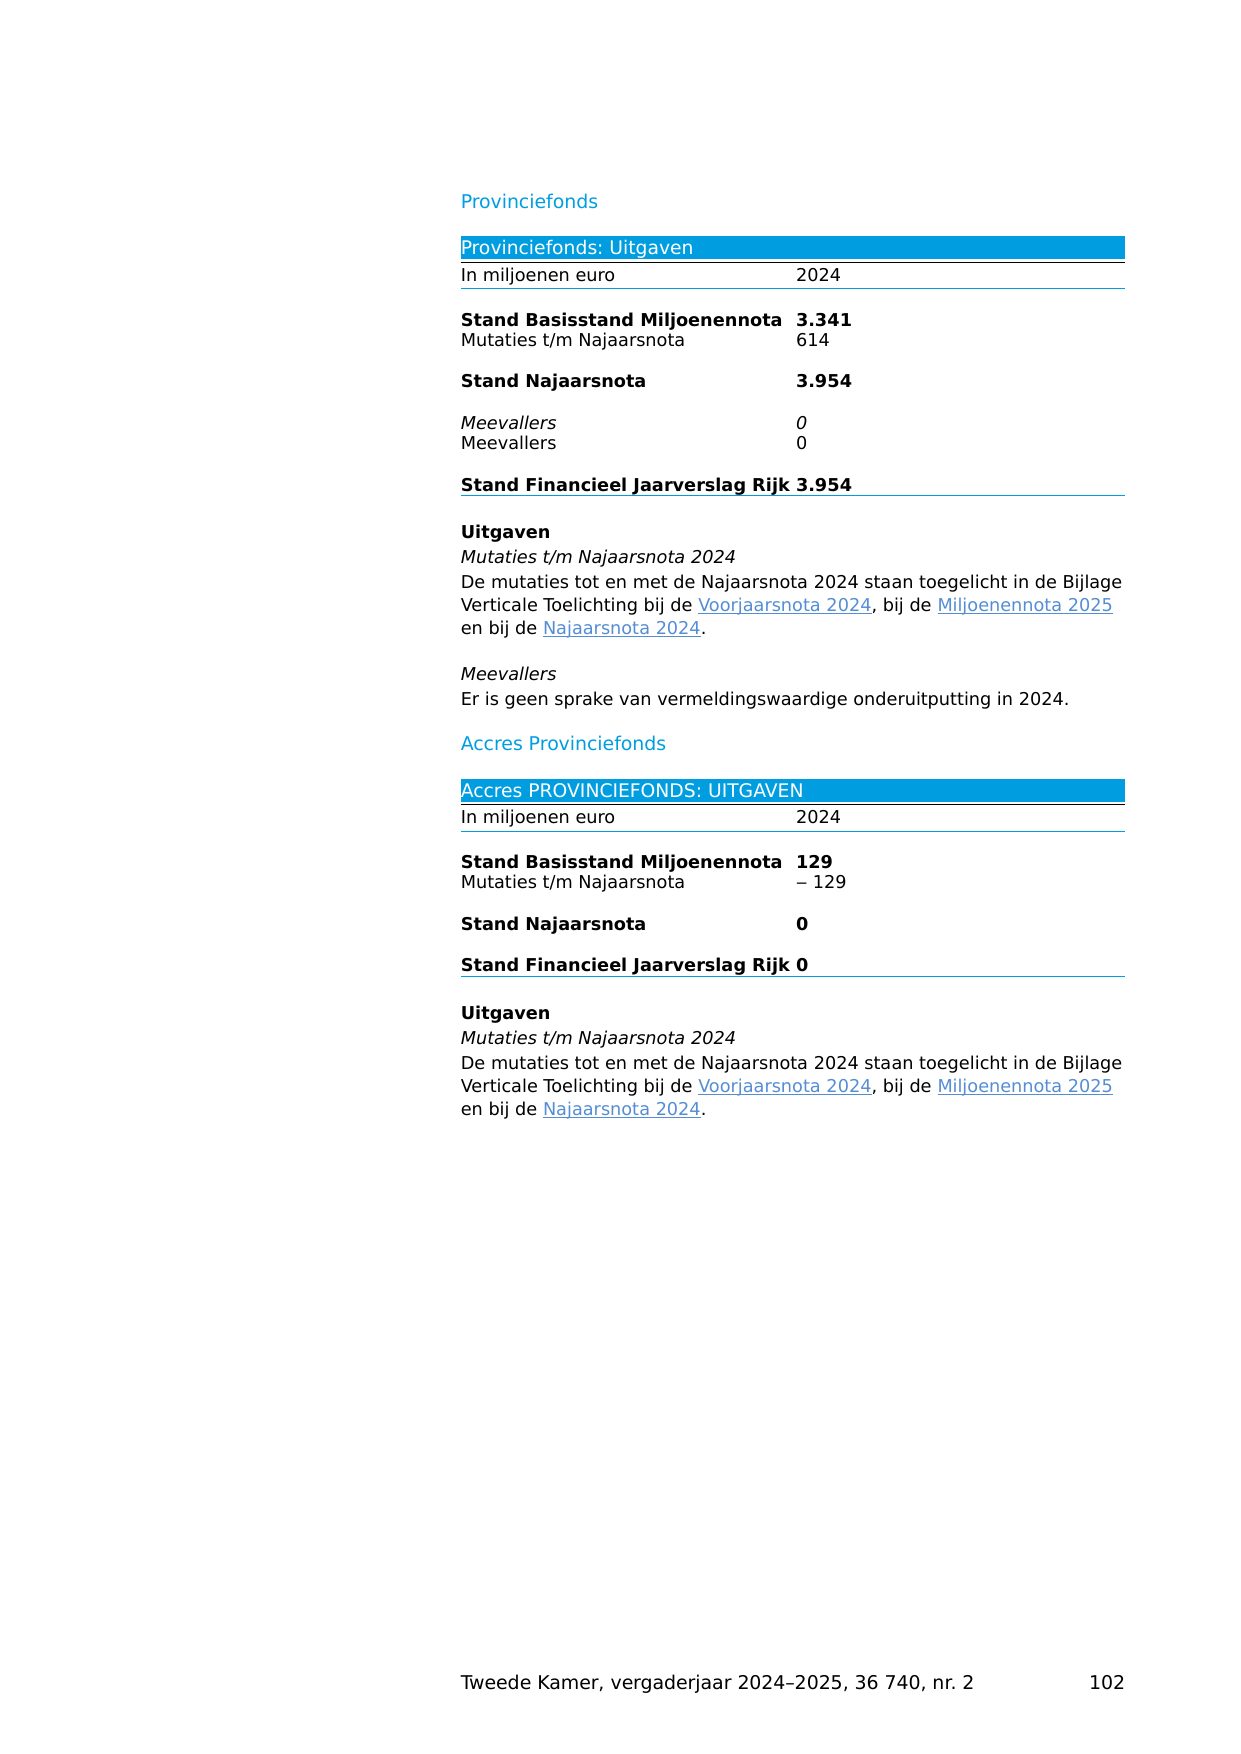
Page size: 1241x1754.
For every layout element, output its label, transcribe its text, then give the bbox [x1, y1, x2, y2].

table_cell [793, 893, 1125, 914]
text Mutaties t/m Najaarsnota 2024 [461, 546, 1125, 568]
table_cell Stand Najaarsnota [461, 914, 793, 934]
text Mutaties t/m Najaarsnota 2024 [461, 1026, 1125, 1049]
text Er is geen sprake van vermeldingswaardige onderuitputting in 2024. [461, 687, 1125, 710]
text Meevallers [461, 662, 1125, 685]
text De mutaties tot en met de Najaarsnota 2024 staan toegelicht in de Bijlage Verticale Toelichting bij de Voorjaarsnota 2024, bij de Miljoenennota 2025 en bij de Najaarsnota 2024. [461, 1051, 1125, 1120]
table_cell [793, 832, 1125, 852]
table_cell 2024 [793, 263, 1125, 288]
table_cell 2024 [793, 805, 1125, 831]
table_cell 0 [793, 413, 1125, 433]
text Uitgaven [461, 1001, 1125, 1024]
table_cell Stand Financieel Jaarverslag Rijk [461, 475, 793, 495]
table_cell Stand Basisstand Miljoenennota [461, 310, 793, 330]
table_cell Mutaties t/m Najaarsnota [461, 873, 793, 893]
table_cell [461, 289, 793, 309]
table_cell 0 [793, 955, 1125, 976]
table_cell In miljoenen euro [461, 263, 793, 288]
table_cell In miljoenen euro [461, 805, 793, 831]
table_cell [461, 934, 793, 955]
table_cell 3.954 [793, 371, 1125, 392]
table_cell ‒ 129 [793, 873, 1125, 893]
table_cell Meevallers [461, 433, 793, 454]
table_cell Stand Basisstand Miljoenennota [461, 852, 793, 872]
table_cell 3.954 [793, 475, 1125, 495]
table_cell 0 [793, 914, 1125, 934]
table_cell Mutaties t/m Najaarsnota [461, 330, 793, 351]
table_cell 129 [793, 852, 1125, 872]
table_cell [793, 289, 1125, 309]
table_cell [461, 454, 793, 474]
title Provinciefonds [461, 191, 1125, 213]
table_cell Stand Najaarsnota [461, 371, 793, 392]
table_cell Stand Financieel Jaarverslag Rijk [461, 955, 793, 976]
text De mutaties tot en met de Najaarsnota 2024 staan toegelicht in de Bijlage Verticale Toelichting bij de Voorjaarsnota 2024, bij de Miljoenennota 2025 en bij de Najaarsnota 2024. [461, 571, 1125, 639]
table_cell [461, 392, 793, 413]
text Uitgaven [461, 521, 1125, 543]
table_cell [793, 351, 1125, 371]
table_cell Meevallers [461, 413, 793, 433]
table_cell [461, 832, 793, 852]
table_cell 614 [793, 330, 1125, 351]
table_cell [461, 351, 793, 371]
table_cell [793, 934, 1125, 955]
table_cell [461, 893, 793, 914]
title Accres Provinciefonds [461, 733, 1125, 755]
table_cell [793, 454, 1125, 474]
table_cell [793, 392, 1125, 413]
table_cell 3.341 [793, 310, 1125, 330]
table_cell 0 [793, 433, 1125, 454]
